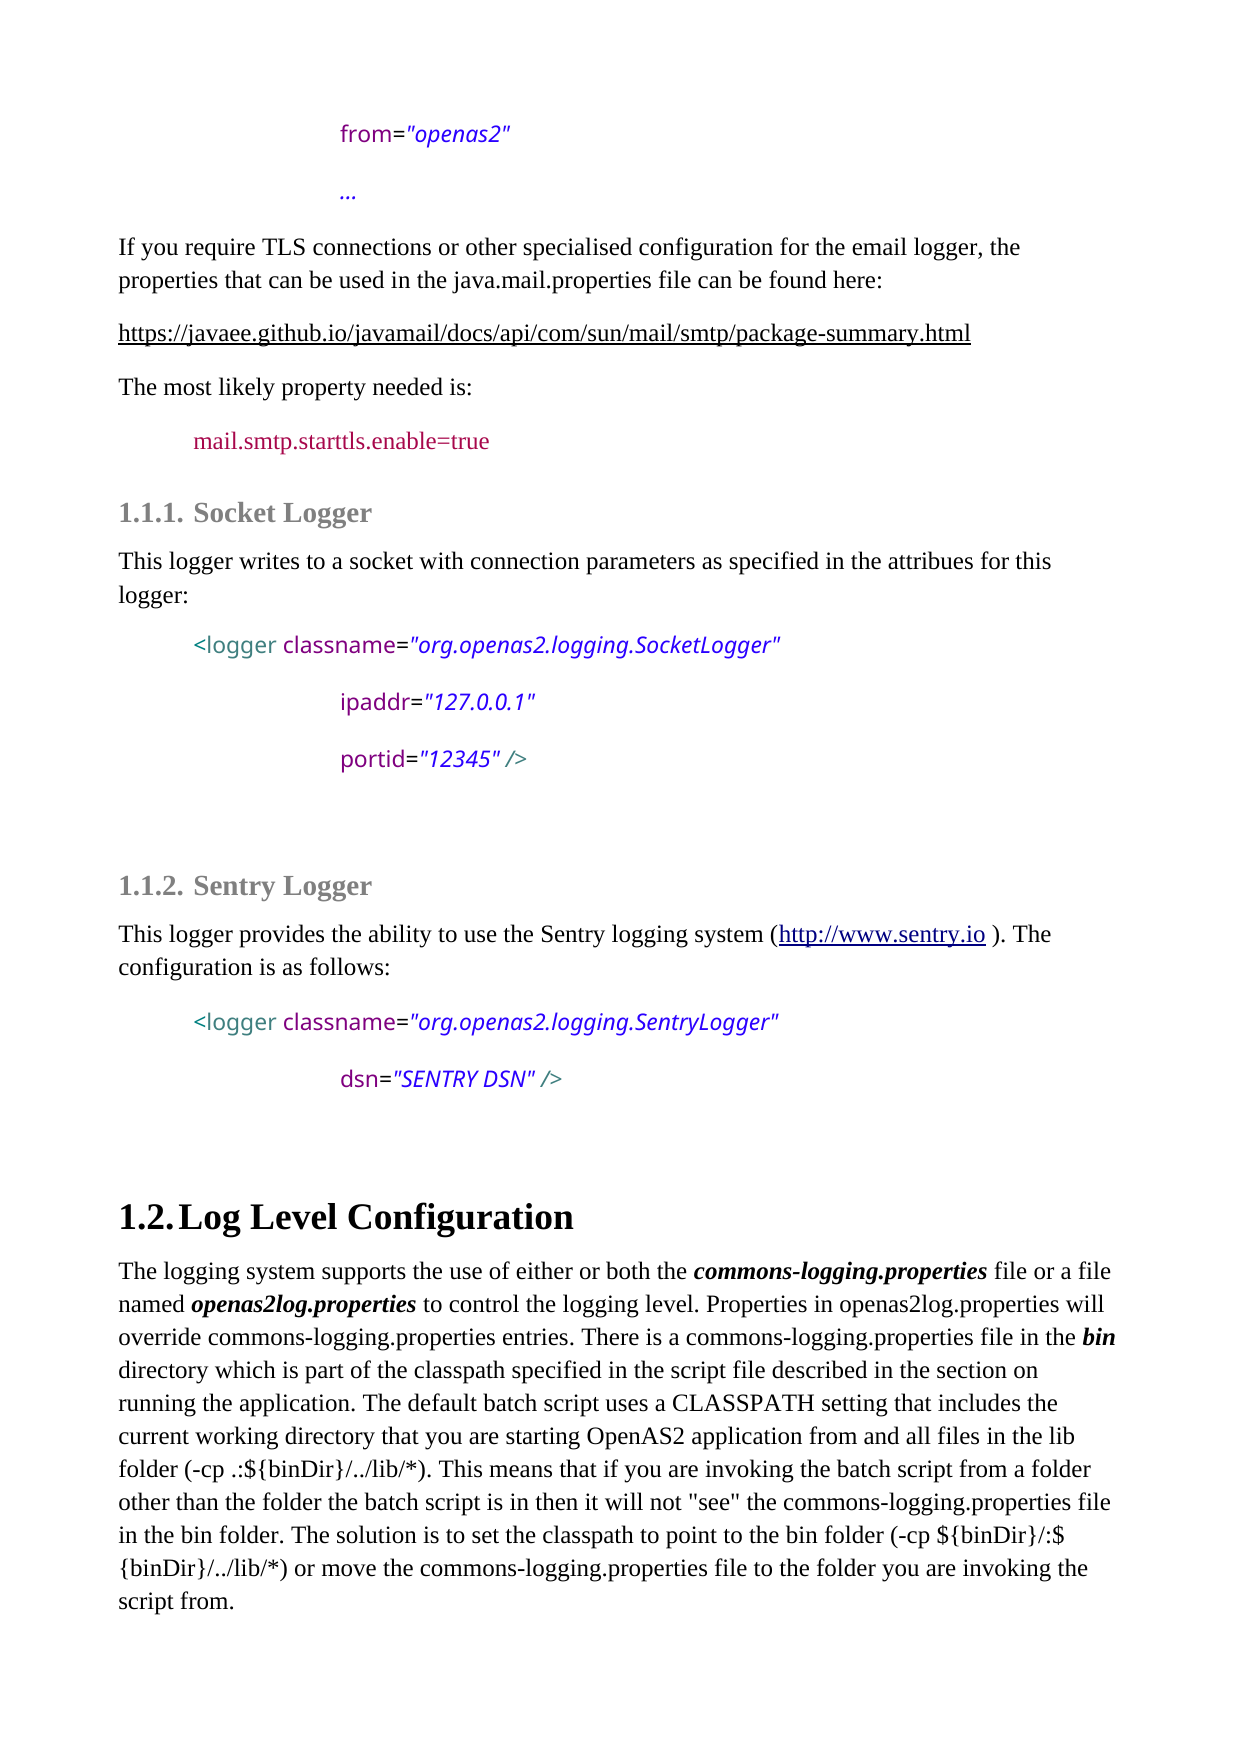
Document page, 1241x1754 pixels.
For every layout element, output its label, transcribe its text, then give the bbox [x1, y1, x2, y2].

text The logging system supports the use of either or both the commons-logging.properties file or a file named openas2log.properties to control the logging level. Properties in openas2log.properties will override commons-logging.properties entries. There is a commons-logging.properties file in the bin directory which is part of the classpath specified in the script file described in the section on running the application. The default batch script uses a CLASSPATH setting that includes the current working directory that you are starting OpenAS2 application from and all files in the lib folder (-cp .:${binDir}/../lib/*). This means that if you are invoking the batch script from a folder other than the folder the batch script is in then it will not "see" the commons-logging.properties file in the bin folder. The solution is to set the classpath to point to the bin folder (-cp ${binDir}/:${binDir}/../lib/*) or move the commons-logging.properties file to the folder you are invoking the script from. [118, 1256, 1122, 1615]
text portid="12345" /> [118, 743, 1122, 774]
text This logger writes to a socket with connection parameters as specified in the attribues for this logger: [118, 546, 1122, 609]
list Sentry Logger [118, 868, 1122, 902]
text https://javaee.github.io/javamail/docs/api/com/sun/mail/smtp/package-summary.html [118, 318, 1122, 347]
text mail.smtp.starttls.enable=true [193, 426, 1122, 455]
text <logger classname="org.openas2.logging.SocketLogger" [193, 629, 1122, 661]
text If you require TLS connections or other specialised configuration for the email logger, the properties that can be used in the java.mail.properties file can be found here: [118, 232, 1122, 293]
text The most likely property needed is: [118, 372, 1122, 401]
text ipaddr="127.0.0.1" [118, 686, 1122, 717]
text … [118, 175, 1122, 206]
subtitle Log Level Configuration [118, 1194, 1122, 1237]
list Socket Logger [118, 495, 1122, 528]
text This logger provides the ability to use the Sentry logging system (http://www.sentry.io ). The configuration is as follows: [118, 919, 1122, 981]
text from="openas2" [118, 118, 1122, 149]
text dsn="SENTRY DSN" /> [118, 1063, 1122, 1094]
text <logger classname="org.openas2.logging.SentryLogger" [193, 1006, 1122, 1037]
